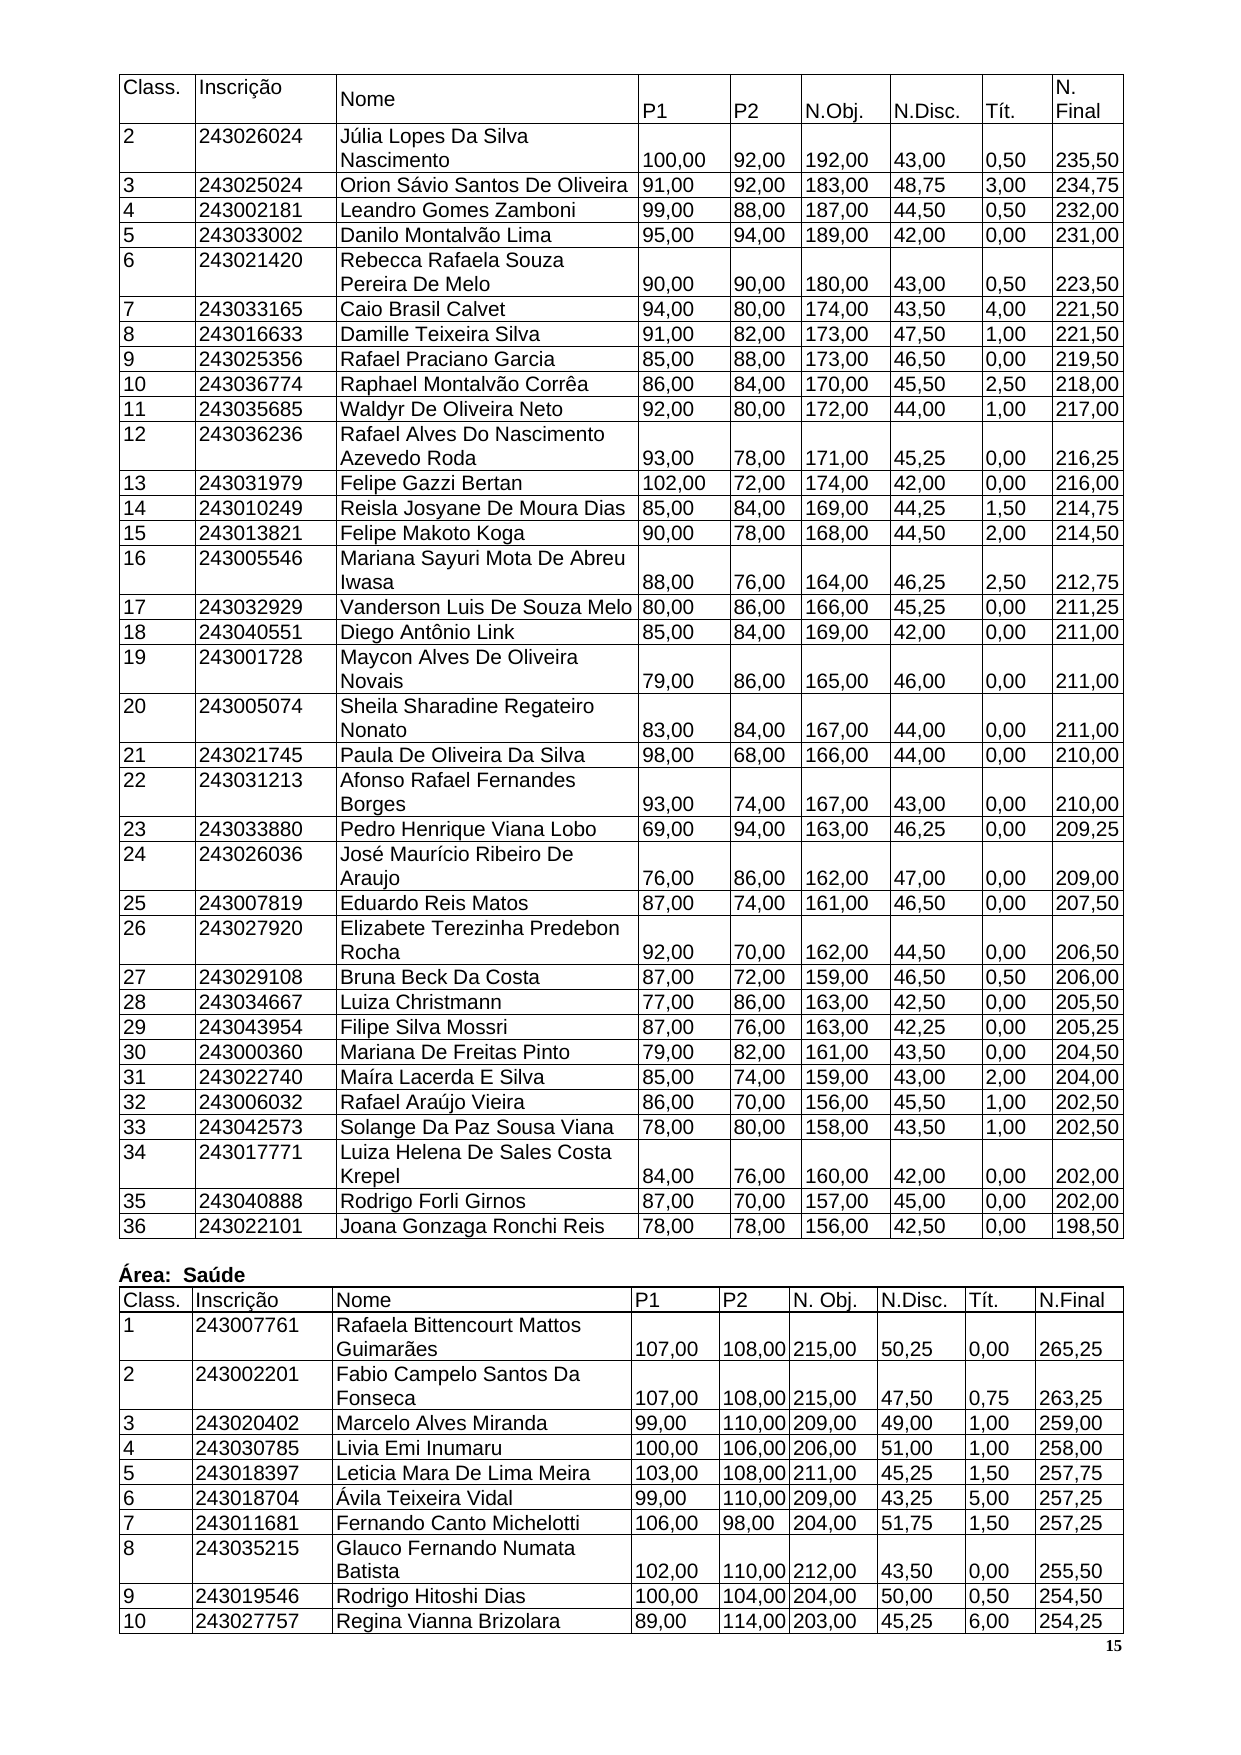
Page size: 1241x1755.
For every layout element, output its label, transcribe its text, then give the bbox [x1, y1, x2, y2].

table_cell 209,00 [1053, 842, 1123, 889]
table_cell 34 [120, 1140, 195, 1187]
table_cell 46,25 [891, 817, 982, 841]
table_cell 243033002 [196, 223, 336, 247]
table_cell 1,50 [966, 1460, 1035, 1484]
table_cell Ávila Teixeira Vidal [333, 1485, 631, 1509]
table_cell 0,50 [983, 248, 1052, 296]
table_cell 243026024 [196, 124, 336, 172]
table_cell 218,00 [1053, 372, 1123, 396]
table_cell 107,00 [632, 1313, 719, 1360]
table_cell 0,00 [983, 1189, 1052, 1212]
table_cell 14 [120, 496, 195, 520]
table_cell 243035685 [196, 397, 336, 421]
table_cell 76,00 [639, 842, 730, 889]
table_cell 202,50 [1053, 1115, 1123, 1138]
table_cell 46,25 [891, 546, 982, 594]
table_cell 43,00 [891, 768, 982, 816]
table_cell 0,00 [983, 422, 1052, 470]
table_cell 46,50 [891, 347, 982, 371]
table_header N. Obj. [790, 1288, 877, 1311]
table_cell 243030785 [193, 1435, 332, 1459]
table_cell 156,00 [802, 1214, 890, 1237]
table_cell 212,75 [1053, 546, 1123, 594]
table_cell 243025024 [196, 173, 336, 197]
table_cell 0,00 [983, 990, 1052, 1013]
table_cell 209,25 [1053, 817, 1123, 841]
table_cell 24 [120, 842, 195, 889]
table_cell 4 [120, 198, 195, 222]
table_cell 235,50 [1053, 124, 1123, 172]
table_cell Fabio Campelo Santos Da Fonseca [333, 1361, 631, 1409]
table_cell 44,50 [891, 916, 982, 963]
table_cell 206,00 [790, 1435, 877, 1459]
table_cell 167,00 [802, 768, 890, 816]
table_cell Mariana Sayuri Mota De Abreu Iwasa [337, 546, 638, 594]
table_cell 92,00 [639, 397, 730, 421]
table_cell 42,50 [891, 1214, 982, 1237]
table_cell 0,00 [966, 1313, 1035, 1360]
table_cell 51,00 [878, 1435, 965, 1459]
table_cell 0,50 [983, 124, 1052, 172]
table_cell 42,00 [891, 620, 982, 644]
table_cell 80,00 [731, 297, 801, 321]
table_cell 79,00 [639, 645, 730, 693]
table_header Nome [337, 75, 638, 123]
table_cell 156,00 [802, 1090, 890, 1113]
table_cell Bruna Beck Da Costa [337, 965, 638, 988]
table_cell 8 [120, 322, 195, 346]
table_cell 170,00 [802, 372, 890, 396]
table_cell 243027757 [193, 1609, 332, 1633]
table_cell 4,00 [983, 297, 1052, 321]
table_cell 74,00 [731, 768, 801, 816]
table_cell 163,00 [802, 817, 890, 841]
table_cell 202,00 [1053, 1140, 1123, 1187]
table_cell 0,00 [983, 743, 1052, 767]
table_cell 0,00 [983, 471, 1052, 495]
table_cell 42,00 [891, 1140, 982, 1187]
table_cell 98,00 [720, 1510, 789, 1534]
table_cell 255,50 [1036, 1535, 1123, 1583]
table_cell 42,25 [891, 1015, 982, 1038]
table_cell 243013821 [196, 521, 336, 545]
table_cell 0,50 [983, 198, 1052, 222]
table_cell 243035215 [193, 1535, 332, 1583]
table_cell 114,00 [720, 1609, 789, 1633]
table_cell Júlia Lopes Da Silva Nascimento [337, 124, 638, 172]
table_cell 0,00 [983, 595, 1052, 619]
table_cell 0,00 [983, 1140, 1052, 1187]
table_cell 86,00 [731, 595, 801, 619]
table_cell 108,00 [720, 1361, 789, 1409]
table_cell 15 [120, 521, 195, 545]
table_cell 87,00 [639, 1015, 730, 1038]
table_cell 50,00 [878, 1584, 965, 1608]
table_cell 162,00 [802, 916, 890, 963]
table_cell 211,00 [790, 1460, 877, 1484]
table_cell 90,00 [639, 521, 730, 545]
table_cell 87,00 [639, 1189, 730, 1212]
table_cell 45,50 [891, 372, 982, 396]
table_cell 3 [120, 1410, 192, 1434]
table_cell 100,00 [632, 1584, 719, 1608]
table_cell 43,50 [878, 1535, 965, 1583]
table_cell 100,00 [639, 124, 730, 172]
table_cell 162,00 [802, 842, 890, 889]
table_cell 68,00 [731, 743, 801, 767]
table_cell 30 [120, 1040, 195, 1063]
table_cell 45,50 [891, 1090, 982, 1113]
table_cell 243022740 [196, 1065, 336, 1088]
table_cell 257,75 [1036, 1460, 1123, 1484]
table_cell 209,00 [790, 1485, 877, 1509]
table_cell 84,00 [731, 496, 801, 520]
table_cell 22 [120, 768, 195, 816]
table_cell 99,00 [639, 198, 730, 222]
table_cell 243018397 [193, 1460, 332, 1484]
table_cell 50,25 [878, 1313, 965, 1360]
table_cell 88,00 [731, 347, 801, 371]
table_cell Sheila Sharadine Regateiro Nonato [337, 694, 638, 742]
table_cell 10 [120, 372, 195, 396]
table_cell 243021420 [196, 248, 336, 296]
table_cell 19 [120, 645, 195, 693]
table_cell 47,50 [891, 322, 982, 346]
table_cell 7 [120, 1510, 192, 1534]
table_cell 77,00 [639, 990, 730, 1013]
table_cell 257,25 [1036, 1485, 1123, 1509]
table_cell 3 [120, 173, 195, 197]
table_cell 169,00 [802, 620, 890, 644]
table_cell 174,00 [802, 297, 890, 321]
table_cell 205,25 [1053, 1015, 1123, 1038]
table_cell 259,00 [1036, 1410, 1123, 1434]
table_cell 0,00 [983, 1015, 1052, 1038]
table_cell 1 [120, 1313, 192, 1360]
table_cell 17 [120, 595, 195, 619]
table_cell 90,00 [639, 248, 730, 296]
table_cell 42,00 [891, 223, 982, 247]
table_cell 211,00 [1053, 645, 1123, 693]
table_cell Joana Gonzaga Ronchi Reis [337, 1214, 638, 1237]
table_cell 243036774 [196, 372, 336, 396]
table_cell 23 [120, 817, 195, 841]
table_cell 214,75 [1053, 496, 1123, 520]
table_cell 107,00 [632, 1361, 719, 1409]
table_cell 82,00 [731, 322, 801, 346]
table_cell 243017771 [196, 1140, 336, 1187]
table_cell 243002181 [196, 198, 336, 222]
table_cell 94,00 [639, 297, 730, 321]
table_cell 78,00 [731, 521, 801, 545]
table_cell 243029108 [196, 965, 336, 988]
table_cell 28 [120, 990, 195, 1013]
table_cell 86,00 [731, 842, 801, 889]
table_cell 44,00 [891, 397, 982, 421]
table_cell 258,00 [1036, 1435, 1123, 1459]
table_cell 163,00 [802, 1015, 890, 1038]
table_cell 76,00 [731, 1015, 801, 1038]
table_header P2 [720, 1288, 789, 1311]
table_cell 82,00 [731, 1040, 801, 1063]
table_cell 169,00 [802, 496, 890, 520]
table_cell Rodrigo Forli Girnos [337, 1189, 638, 1212]
table_cell 20 [120, 694, 195, 742]
table_cell 45,25 [878, 1609, 965, 1633]
table_cell 257,25 [1036, 1510, 1123, 1534]
table_cell 243019546 [193, 1584, 332, 1608]
table_cell 72,00 [731, 965, 801, 988]
table_cell 0,00 [983, 891, 1052, 914]
table_cell 204,00 [790, 1510, 877, 1534]
table_cell 254,50 [1036, 1584, 1123, 1608]
table_cell 243006032 [196, 1090, 336, 1113]
table_cell 80,00 [731, 397, 801, 421]
table_cell Solange Da Paz Sousa Viana [337, 1115, 638, 1138]
table_cell 158,00 [802, 1115, 890, 1138]
table_cell José Maurício Ribeiro De Araujo [337, 842, 638, 889]
table_header Class. [120, 1288, 192, 1311]
table_cell 80,00 [731, 1115, 801, 1138]
table_cell 35 [120, 1189, 195, 1212]
table_cell 98,00 [639, 743, 730, 767]
table_cell 0,00 [983, 1214, 1052, 1237]
table_cell 206,50 [1053, 916, 1123, 963]
table_cell 3,00 [983, 173, 1052, 197]
table_cell Reisla Josyane De Moura Dias [337, 496, 638, 520]
table_cell 243007761 [193, 1313, 332, 1360]
table_cell 265,25 [1036, 1313, 1123, 1360]
table_cell 1,00 [966, 1410, 1035, 1434]
table_cell Orion Sávio Santos De Oliveira [337, 173, 638, 197]
table_cell 211,00 [1053, 620, 1123, 644]
table_cell 103,00 [632, 1460, 719, 1484]
table_cell 76,00 [731, 1140, 801, 1187]
table_cell 203,00 [790, 1609, 877, 1633]
table_cell Rafael Alves Do Nascimento Azevedo Roda [337, 422, 638, 470]
table_cell 0,00 [966, 1535, 1035, 1583]
table_cell 92,00 [731, 173, 801, 197]
table_cell 10 [120, 1609, 192, 1633]
table_cell 165,00 [802, 645, 890, 693]
table_cell Damille Teixeira Silva [337, 322, 638, 346]
table_cell Livia Emi Inumaru [333, 1435, 631, 1459]
table_cell 161,00 [802, 1040, 890, 1063]
table_cell 85,00 [639, 1065, 730, 1088]
table_cell 231,00 [1053, 223, 1123, 247]
table_cell 47,00 [891, 842, 982, 889]
table_header Tít. [966, 1288, 1035, 1311]
table_cell 210,00 [1053, 743, 1123, 767]
table_cell 102,00 [632, 1535, 719, 1583]
table_cell 76,00 [731, 546, 801, 594]
table_cell 88,00 [731, 198, 801, 222]
table_cell 221,50 [1053, 297, 1123, 321]
table_cell 70,00 [731, 916, 801, 963]
table_cell 21 [120, 743, 195, 767]
table_cell 2,00 [983, 521, 1052, 545]
table_cell 99,00 [632, 1410, 719, 1434]
table_cell 160,00 [802, 1140, 890, 1187]
table_cell 25 [120, 891, 195, 914]
table_cell 74,00 [731, 1065, 801, 1088]
table_cell 27 [120, 965, 195, 988]
table_cell 207,50 [1053, 891, 1123, 914]
table_cell 80,00 [639, 595, 730, 619]
table_cell 90,00 [731, 248, 801, 296]
table_cell 44,50 [891, 198, 982, 222]
table_cell 243007819 [196, 891, 336, 914]
table_cell 210,00 [1053, 768, 1123, 816]
table_cell 78,00 [731, 422, 801, 470]
table_cell 74,00 [731, 891, 801, 914]
table_cell 84,00 [731, 372, 801, 396]
table_cell 2,50 [983, 546, 1052, 594]
table_cell 174,00 [802, 471, 890, 495]
table_cell 0,00 [983, 1040, 1052, 1063]
table_cell 157,00 [802, 1189, 890, 1212]
table_cell Vanderson Luis De Souza Melo [337, 595, 638, 619]
table_cell 92,00 [639, 916, 730, 963]
table_cell 243005074 [196, 694, 336, 742]
table_cell 12 [120, 422, 195, 470]
table_cell 86,00 [639, 1090, 730, 1113]
table_cell 110,00 [720, 1535, 789, 1583]
table_cell 2 [120, 124, 195, 172]
table_cell 243001728 [196, 645, 336, 693]
table_cell 36 [120, 1214, 195, 1237]
table_cell 254,25 [1036, 1609, 1123, 1633]
table_cell 9 [120, 1584, 192, 1608]
table_header Inscrição [193, 1288, 332, 1311]
table_cell Raphael Montalvão Corrêa [337, 372, 638, 396]
table_cell 45,25 [878, 1460, 965, 1484]
table_cell 204,00 [790, 1584, 877, 1608]
table_header P2 [731, 75, 801, 123]
table_header Tít. [983, 75, 1052, 123]
table_cell Pedro Henrique Viana Lobo [337, 817, 638, 841]
table_cell 45,25 [891, 595, 982, 619]
table_cell 44,00 [891, 743, 982, 767]
table_cell 42,50 [891, 990, 982, 1013]
table_cell 0,00 [983, 842, 1052, 889]
table_cell 46,00 [891, 645, 982, 693]
table_cell 85,00 [639, 496, 730, 520]
table_cell 216,00 [1053, 471, 1123, 495]
table_cell 106,00 [632, 1510, 719, 1534]
table_cell 42,00 [891, 471, 982, 495]
table_cell 205,50 [1053, 990, 1123, 1013]
table_cell 87,00 [639, 965, 730, 988]
table_cell 173,00 [802, 322, 890, 346]
table_cell 70,00 [731, 1189, 801, 1212]
table_cell 243000360 [196, 1040, 336, 1063]
table_cell Afonso Rafael Fernandes Borges [337, 768, 638, 816]
table_cell 204,50 [1053, 1040, 1123, 1063]
table_cell Elizabete Terezinha Predebon Rocha [337, 916, 638, 963]
table_cell Regina Vianna Brizolara [333, 1609, 631, 1633]
table_cell 86,00 [731, 990, 801, 1013]
table_cell Rafael Araújo Vieira [337, 1090, 638, 1113]
table_cell 198,50 [1053, 1214, 1123, 1237]
table_cell 1,00 [983, 1090, 1052, 1113]
table_cell 243043954 [196, 1015, 336, 1038]
table_cell 243011681 [193, 1510, 332, 1534]
table_cell Fernando Canto Michelotti [333, 1510, 631, 1534]
table_cell 44,50 [891, 521, 982, 545]
table_cell 102,00 [639, 471, 730, 495]
table_cell 110,00 [720, 1485, 789, 1509]
table_cell Maíra Lacerda E Silva [337, 1065, 638, 1088]
table_cell 0,00 [983, 694, 1052, 742]
table_cell Mariana De Freitas Pinto [337, 1040, 638, 1063]
table_cell 85,00 [639, 347, 730, 371]
table_cell 91,00 [639, 173, 730, 197]
table_cell 46,50 [891, 891, 982, 914]
table_cell Felipe Makoto Koga [337, 521, 638, 545]
table_cell 1,00 [983, 1115, 1052, 1138]
table_cell 202,50 [1053, 1090, 1123, 1113]
table_cell Felipe Gazzi Bertan [337, 471, 638, 495]
table_cell 0,00 [983, 223, 1052, 247]
table_cell 46,50 [891, 965, 982, 988]
table_cell 243034667 [196, 990, 336, 1013]
table_header Class. [120, 75, 195, 123]
table_cell Filipe Silva Mossri [337, 1015, 638, 1038]
table_cell 86,00 [639, 372, 730, 396]
table_cell 87,00 [639, 891, 730, 914]
table_cell 159,00 [802, 965, 890, 988]
table_cell 44,25 [891, 496, 982, 520]
text Área: Saúde [118, 1262, 1122, 1286]
table_header Nome [333, 1288, 631, 1311]
table_cell 243016633 [196, 322, 336, 346]
table_cell 243018704 [193, 1485, 332, 1509]
table_cell 44,00 [891, 694, 982, 742]
table_cell 7 [120, 297, 195, 321]
table_cell 223,50 [1053, 248, 1123, 296]
table_cell Eduardo Reis Matos [337, 891, 638, 914]
table_cell 47,50 [878, 1361, 965, 1409]
table_cell 0,50 [983, 965, 1052, 988]
table_cell 2,00 [983, 1065, 1052, 1088]
table_cell Luiza Helena De Sales Costa Krepel [337, 1140, 638, 1187]
table_cell 69,00 [639, 817, 730, 841]
table_header Inscrição [196, 75, 336, 123]
table_cell 6,00 [966, 1609, 1035, 1633]
table_cell 0,75 [966, 1361, 1035, 1409]
table_cell 95,00 [639, 223, 730, 247]
table_cell 234,75 [1053, 173, 1123, 197]
table_cell 31 [120, 1065, 195, 1088]
table_cell 89,00 [632, 1609, 719, 1633]
table_cell 33 [120, 1115, 195, 1138]
table_cell 93,00 [639, 768, 730, 816]
table_cell 243022101 [196, 1214, 336, 1237]
table_cell 6 [120, 248, 195, 296]
table_cell 5,00 [966, 1485, 1035, 1509]
table_cell 0,00 [983, 817, 1052, 841]
table_cell 43,00 [891, 248, 982, 296]
table_header P1 [632, 1288, 719, 1311]
table_cell 164,00 [802, 546, 890, 594]
table_cell 4 [120, 1435, 192, 1459]
table_cell 180,00 [802, 248, 890, 296]
table_cell Rodrigo Hitoshi Dias [333, 1584, 631, 1608]
table_cell 192,00 [802, 124, 890, 172]
table_cell 43,50 [891, 1115, 982, 1138]
table_cell 189,00 [802, 223, 890, 247]
table_cell 243040551 [196, 620, 336, 644]
table_cell 183,00 [802, 173, 890, 197]
table_cell 217,00 [1053, 397, 1123, 421]
table_cell 0,50 [966, 1584, 1035, 1608]
table_cell 78,00 [639, 1115, 730, 1138]
table_cell 29 [120, 1015, 195, 1038]
table_cell Leandro Gomes Zamboni [337, 198, 638, 222]
table_cell 263,25 [1036, 1361, 1123, 1409]
table_cell 49,00 [878, 1410, 965, 1434]
table_cell 86,00 [731, 645, 801, 693]
table_cell 202,00 [1053, 1189, 1123, 1212]
table_cell 108,00 [720, 1460, 789, 1484]
table_cell 43,50 [891, 297, 982, 321]
table_cell 84,00 [731, 620, 801, 644]
table_cell Diego Antônio Link [337, 620, 638, 644]
table_cell 166,00 [802, 743, 890, 767]
table_cell Danilo Montalvão Lima [337, 223, 638, 247]
table_cell 243031213 [196, 768, 336, 816]
table_cell 11 [120, 397, 195, 421]
table_cell 99,00 [632, 1485, 719, 1509]
table_cell 110,00 [720, 1410, 789, 1434]
table_cell 8 [120, 1535, 192, 1583]
table_cell 163,00 [802, 990, 890, 1013]
table_cell 0,00 [983, 916, 1052, 963]
table_cell 106,00 [720, 1435, 789, 1459]
table_cell 13 [120, 471, 195, 495]
table_cell 161,00 [802, 891, 890, 914]
table_cell 209,00 [790, 1410, 877, 1434]
table_cell 5 [120, 1460, 192, 1484]
table_cell 1,50 [983, 496, 1052, 520]
table_cell 45,25 [891, 422, 982, 470]
table_cell 243021745 [196, 743, 336, 767]
table_cell 212,00 [790, 1535, 877, 1583]
table_cell 5 [120, 223, 195, 247]
table_cell 243026036 [196, 842, 336, 889]
table_cell 206,00 [1053, 965, 1123, 988]
table_cell 108,00 [720, 1313, 789, 1360]
table_cell 91,00 [639, 322, 730, 346]
table_cell 94,00 [731, 817, 801, 841]
table_cell 83,00 [639, 694, 730, 742]
table_cell 100,00 [632, 1435, 719, 1459]
table_cell 172,00 [802, 397, 890, 421]
table_cell 243033165 [196, 297, 336, 321]
table_cell 84,00 [639, 1140, 730, 1187]
table_cell 85,00 [639, 620, 730, 644]
table_cell 45,00 [891, 1189, 982, 1212]
table_cell 70,00 [731, 1090, 801, 1113]
table_header P1 [639, 75, 730, 123]
table_header N.Disc. [878, 1288, 965, 1311]
table_cell 214,50 [1053, 521, 1123, 545]
table_cell 167,00 [802, 694, 890, 742]
table_cell Rebecca Rafaela Souza Pereira De Melo [337, 248, 638, 296]
table_cell 166,00 [802, 595, 890, 619]
table_cell 243040888 [196, 1189, 336, 1212]
table_cell Rafael Praciano Garcia [337, 347, 638, 371]
table_cell 216,25 [1053, 422, 1123, 470]
table_cell 187,00 [802, 198, 890, 222]
table_cell 1,00 [983, 397, 1052, 421]
table_cell Waldyr De Oliveira Neto [337, 397, 638, 421]
table_cell 243005546 [196, 546, 336, 594]
table_cell 243036236 [196, 422, 336, 470]
table_cell Caio Brasil Calvet [337, 297, 638, 321]
table_cell 243042573 [196, 1115, 336, 1138]
table_cell 243027920 [196, 916, 336, 963]
table_cell 9 [120, 347, 195, 371]
table_cell 243002201 [193, 1361, 332, 1409]
table_cell 243031979 [196, 471, 336, 495]
table_cell Paula De Oliveira Da Silva [337, 743, 638, 767]
table_cell 171,00 [802, 422, 890, 470]
table_cell 104,00 [720, 1584, 789, 1608]
table_cell 79,00 [639, 1040, 730, 1063]
table_header N.Disc. [891, 75, 982, 123]
table_cell 16 [120, 546, 195, 594]
table_cell 72,00 [731, 471, 801, 495]
table_cell 204,00 [1053, 1065, 1123, 1088]
table_cell 243020402 [193, 1410, 332, 1434]
table_cell 243025356 [196, 347, 336, 371]
table_cell 48,75 [891, 173, 982, 197]
table_header N. Final [1053, 75, 1123, 123]
table_cell 1,00 [983, 322, 1052, 346]
table_cell 1,50 [966, 1510, 1035, 1534]
table_cell 0,00 [983, 620, 1052, 644]
table_cell 243032929 [196, 595, 336, 619]
table_cell 232,00 [1053, 198, 1123, 222]
table_cell 168,00 [802, 521, 890, 545]
table_cell 93,00 [639, 422, 730, 470]
table_cell 159,00 [802, 1065, 890, 1088]
table_cell 0,00 [983, 768, 1052, 816]
table_cell Rafaela Bittencourt Mattos Guimarães [333, 1313, 631, 1360]
table_cell 219,50 [1053, 347, 1123, 371]
table_cell Luiza Christmann [337, 990, 638, 1013]
table_cell Maycon Alves De Oliveira Novais [337, 645, 638, 693]
table_cell 78,00 [731, 1214, 801, 1237]
table_header N.Final [1036, 1288, 1123, 1311]
table_cell 215,00 [790, 1313, 877, 1360]
table_cell 211,25 [1053, 595, 1123, 619]
table_cell 84,00 [731, 694, 801, 742]
table_cell Leticia Mara De Lima Meira [333, 1460, 631, 1484]
table_cell 1,00 [966, 1435, 1035, 1459]
table_cell 94,00 [731, 223, 801, 247]
table_cell 18 [120, 620, 195, 644]
table_cell 43,00 [891, 124, 982, 172]
table_cell 243033880 [196, 817, 336, 841]
table_cell 43,50 [891, 1040, 982, 1063]
table_cell 173,00 [802, 347, 890, 371]
table_cell 0,00 [983, 645, 1052, 693]
table_cell 243010249 [196, 496, 336, 520]
table_cell 88,00 [639, 546, 730, 594]
table_cell Glauco Fernando Numata Batista [333, 1535, 631, 1583]
table_cell 92,00 [731, 124, 801, 172]
table_cell 32 [120, 1090, 195, 1113]
table_cell Marcelo Alves Miranda [333, 1410, 631, 1434]
table_cell 211,00 [1053, 694, 1123, 742]
table_cell 78,00 [639, 1214, 730, 1237]
table_cell 0,00 [983, 347, 1052, 371]
table_cell 43,00 [891, 1065, 982, 1088]
table_cell 2 [120, 1361, 192, 1409]
table_cell 6 [120, 1485, 192, 1509]
table_cell 2,50 [983, 372, 1052, 396]
table_cell 221,50 [1053, 322, 1123, 346]
table_cell 51,75 [878, 1510, 965, 1534]
table_cell 26 [120, 916, 195, 963]
table_header N.Obj. [802, 75, 890, 123]
table_cell 43,25 [878, 1485, 965, 1509]
table_cell 215,00 [790, 1361, 877, 1409]
